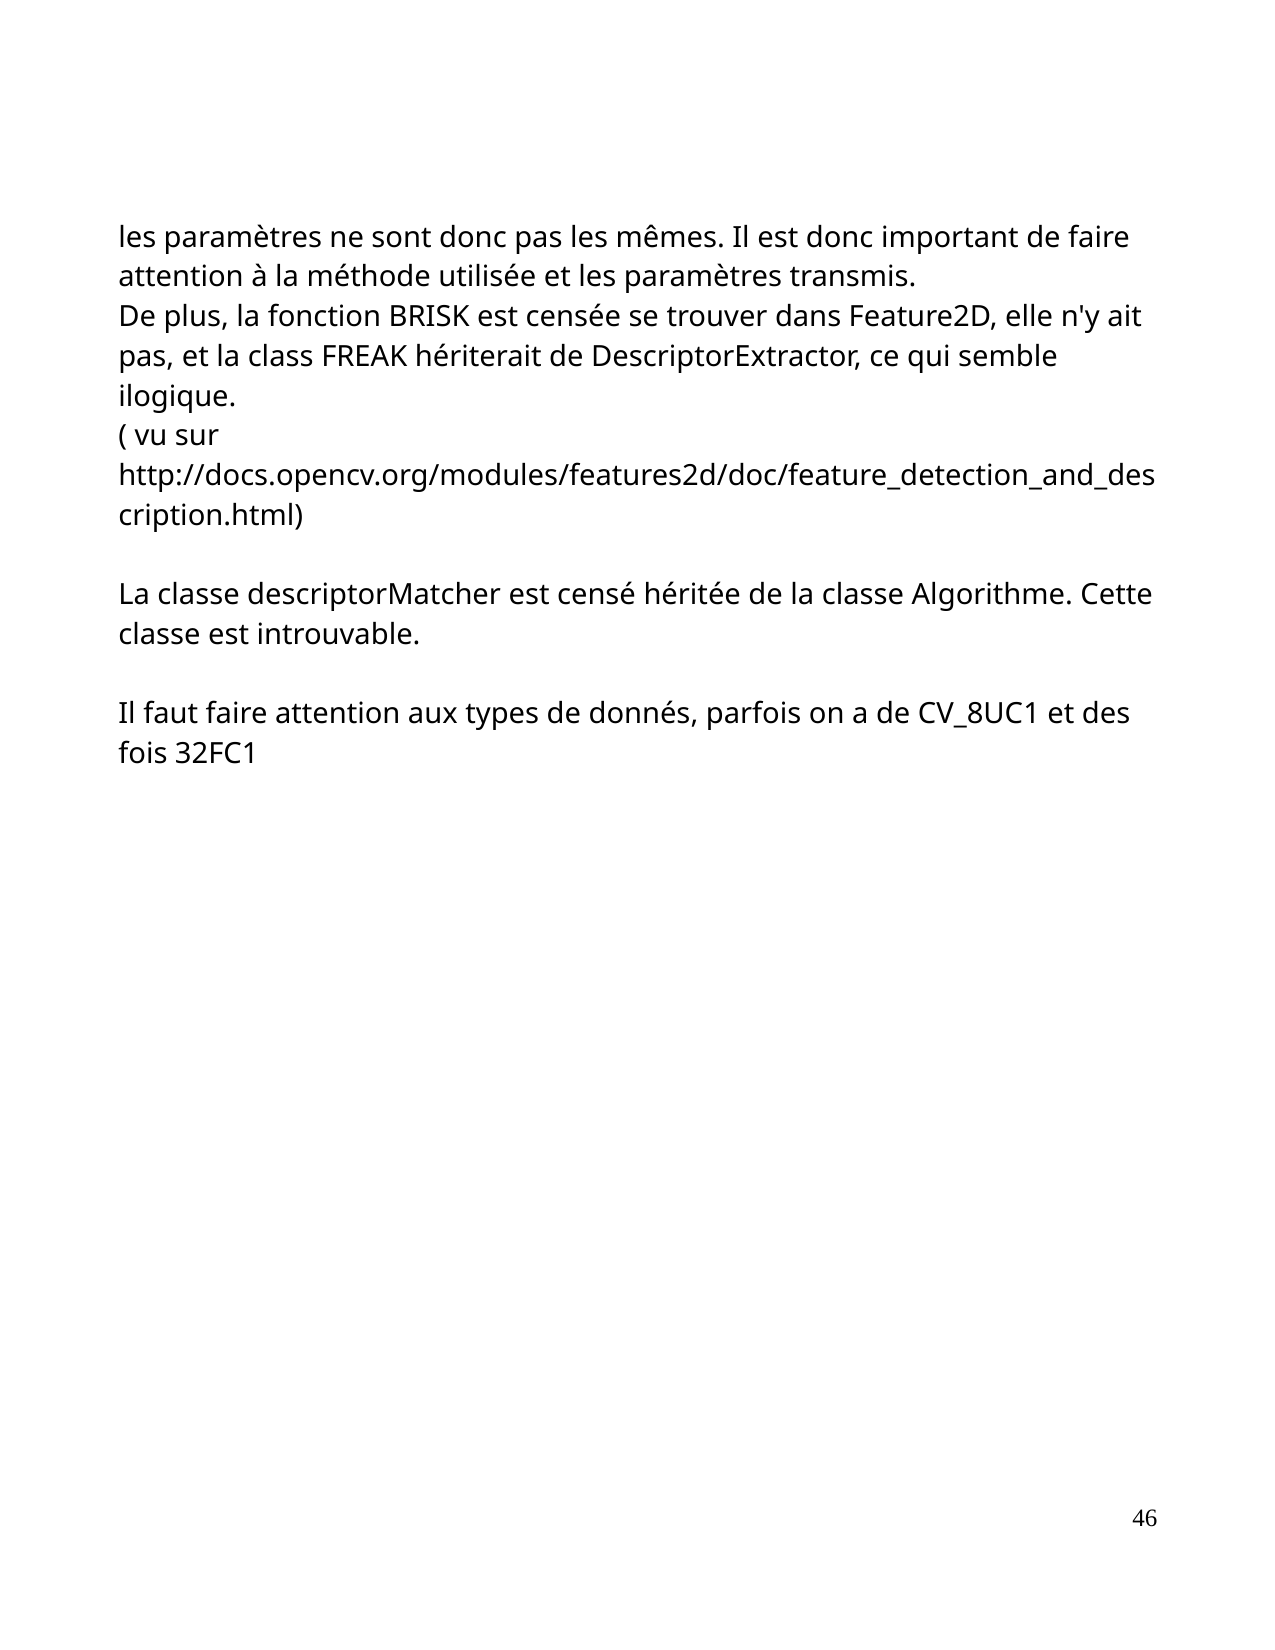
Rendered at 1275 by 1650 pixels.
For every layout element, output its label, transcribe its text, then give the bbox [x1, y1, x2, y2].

text ( vu sur http://docs.opencv.org/modules/features2d/doc/feature_detection_and_description.html) [118, 414, 1157, 533]
text les paramètres ne sont donc pas les mêmes. Il est donc important de faire attention à la méthode utilisée et les paramètres transmis. [118, 216, 1157, 295]
text La classe descriptorMatcher est censé héritée de la classe Algorithme. Cette classe est introuvable. [118, 573, 1157, 653]
text De plus, la fonction BRISK est censée se trouver dans Feature2D, elle n'y ait pas, et la class FREAK hériterait de DescriptorExtractor, ce qui semble ilogique. [118, 295, 1157, 414]
text Il faut faire attention aux types de donnés, parfois on a de CV_8UC1 et des fois 32FC1 [118, 692, 1157, 772]
